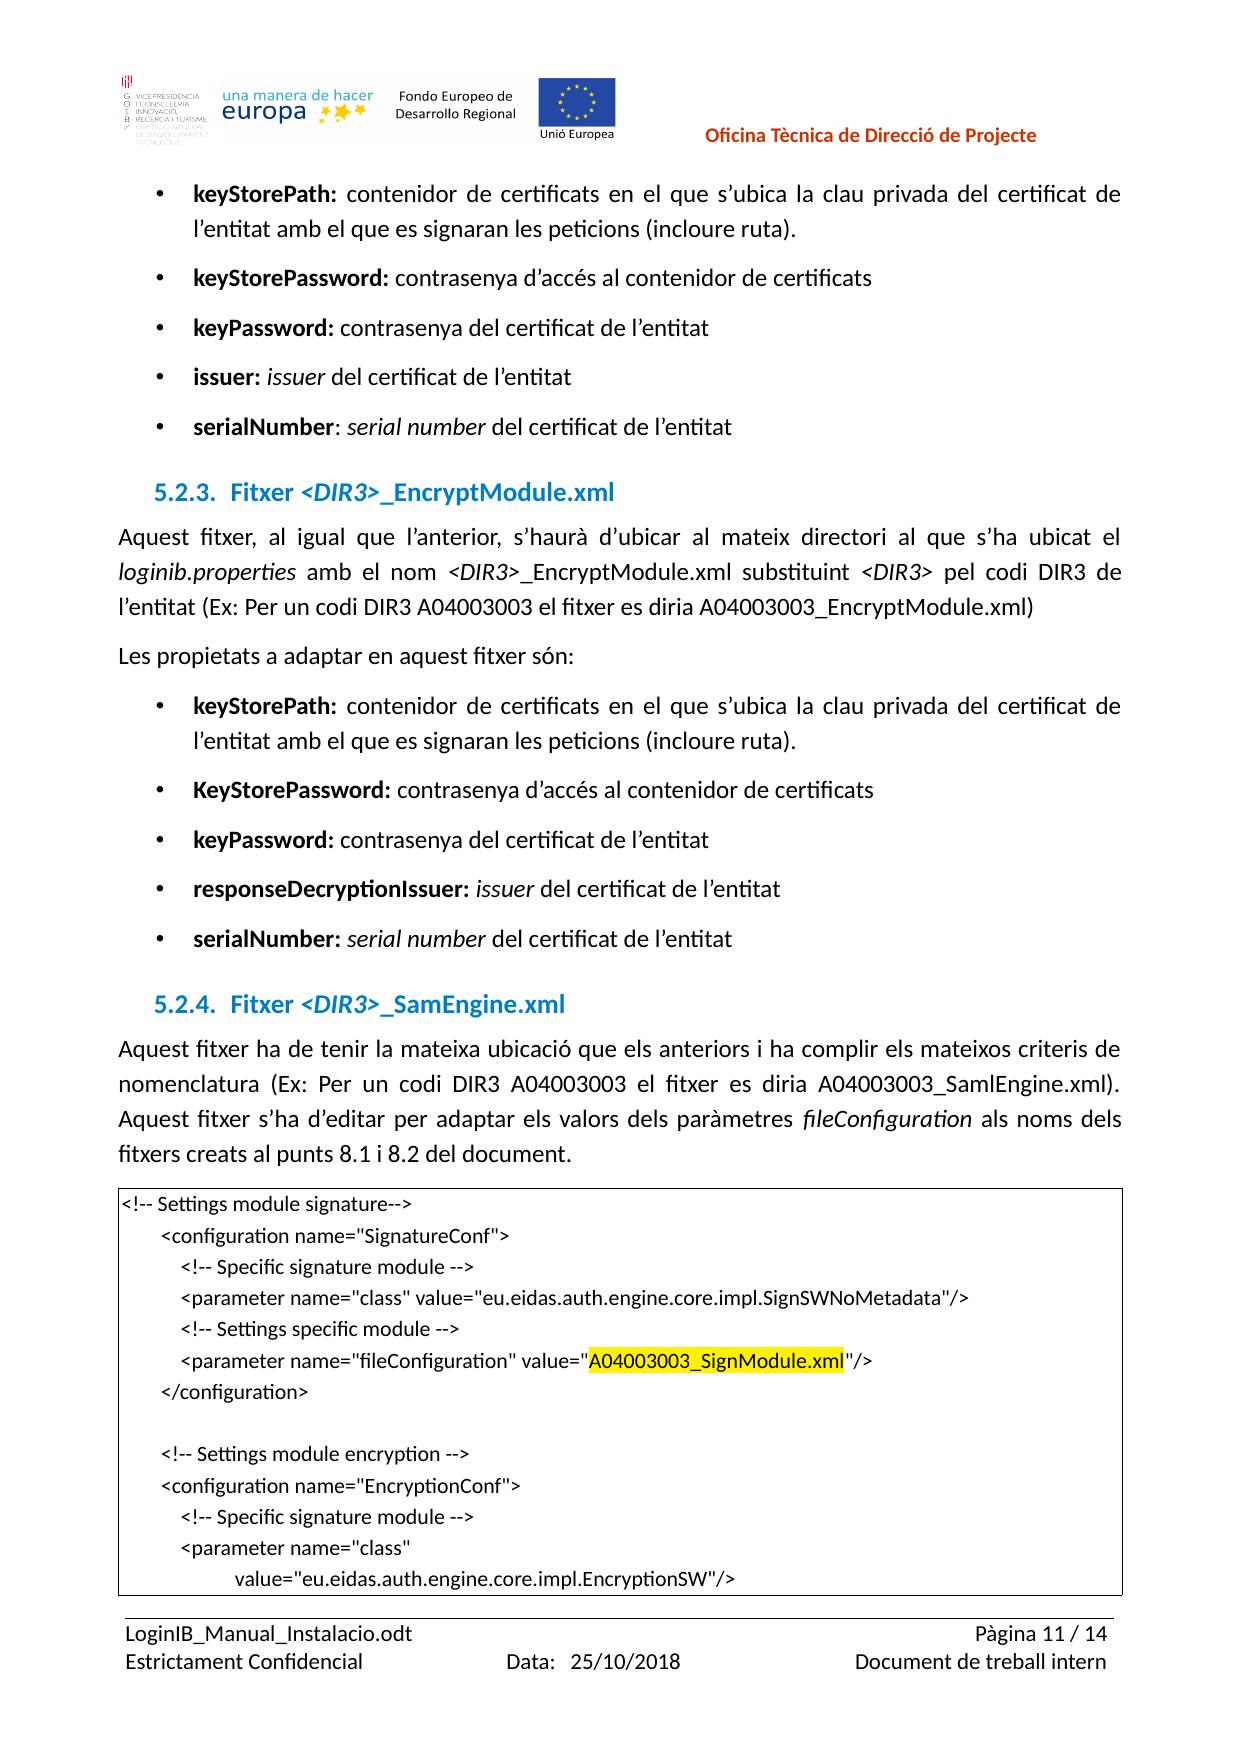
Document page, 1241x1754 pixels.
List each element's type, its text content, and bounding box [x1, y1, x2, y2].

text <!-- Specific signature module --> [119, 1500, 1122, 1530]
text <!-- Settings specific module --> [119, 1312, 1122, 1342]
list keyStorePassword: contrasenya d’accés al contenidor de certificats [156, 262, 1122, 293]
text <configuration name="SignatureConf"> [119, 1219, 1122, 1248]
list issuer: issuer del certificat de l’entitat [156, 361, 1122, 392]
text Aquest fitxer, al igual que l’anterior, s’haurà d’ubicar al mateix directori al que s’ha ubicat el loginib.properties amb el nom <DIR3>_EncryptModule.xml substituint <DIR3> pel codi DIR3 de l’entitat (Ex: Per un codi DIR3 A04003003 el fitxer es diria A04003003_EncryptModule.xml) [118, 521, 1122, 621]
list keyPassword: contrasenya del certificat de l’entitat [156, 824, 1122, 854]
list keyPassword: contrasenya del certificat de l’entitat [156, 312, 1122, 342]
list serialNumber: serial number del certificat de l’entitat [156, 923, 1122, 954]
subtitle Fitxer <DIR3>_SamEngine.xml [153, 987, 1122, 1020]
subtitle Fitxer <DIR3>_EncryptModule.xml [153, 475, 1122, 508]
text <!-- Specific signature module --> [119, 1250, 1122, 1280]
text <parameter name="class" value="eu.eidas.auth.engine.core.impl.SignSWNoMetadata"/> [119, 1281, 1122, 1311]
text Aquest fitxer ha de tenir la mateixa ubicació que els anteriors i ha complir els mateixos criteris de nomenclatura (Ex: Per un codi DIR3 A04003003 el fitxer es diria A04003003_SamlEngine.xml). Aquest fitxer s’ha d’editar per adaptar els valors dels paràmetres fileConfiguration als noms dels fitxers creats al punts 8.1 i 8.2 del document. [118, 1033, 1122, 1168]
text Les propietats a adaptar en aquest fitxer són: [118, 640, 1122, 671]
picture [118, 73, 213, 147]
text <parameter name="class" [119, 1531, 1122, 1561]
text </configuration> [119, 1375, 1122, 1405]
list serialNumber: serial number del certificat de l’entitat [156, 411, 1122, 442]
list keyStorePath: contenidor de certificats en el que s’ubica la clau privada del certificat de l’entitat amb el que es signaran les peticions (incloure ruta). [156, 690, 1122, 755]
text value="eu.eidas.auth.engine.core.impl.EncryptionSW"/> [119, 1562, 1122, 1595]
list keyStorePath: contenidor de certificats en el que s’ubica la clau privada del certificat de l’entitat amb el que es signaran les peticions (incloure ruta). [156, 178, 1122, 243]
picture [219, 73, 621, 147]
text <parameter name="fileConfiguration" value="A04003003_SignModule.xml"/> [119, 1344, 1122, 1373]
text <!-- Settings module signature--> [119, 1189, 1122, 1217]
list KeyStorePassword: contrasenya d’accés al contenidor de certificats [156, 774, 1122, 805]
text <!-- Settings module encryption --> [119, 1437, 1122, 1467]
list responseDecryptionIssuer: issuer del certificat de l’entitat [156, 874, 1122, 904]
text <configuration name="EncryptionConf"> [119, 1469, 1122, 1498]
